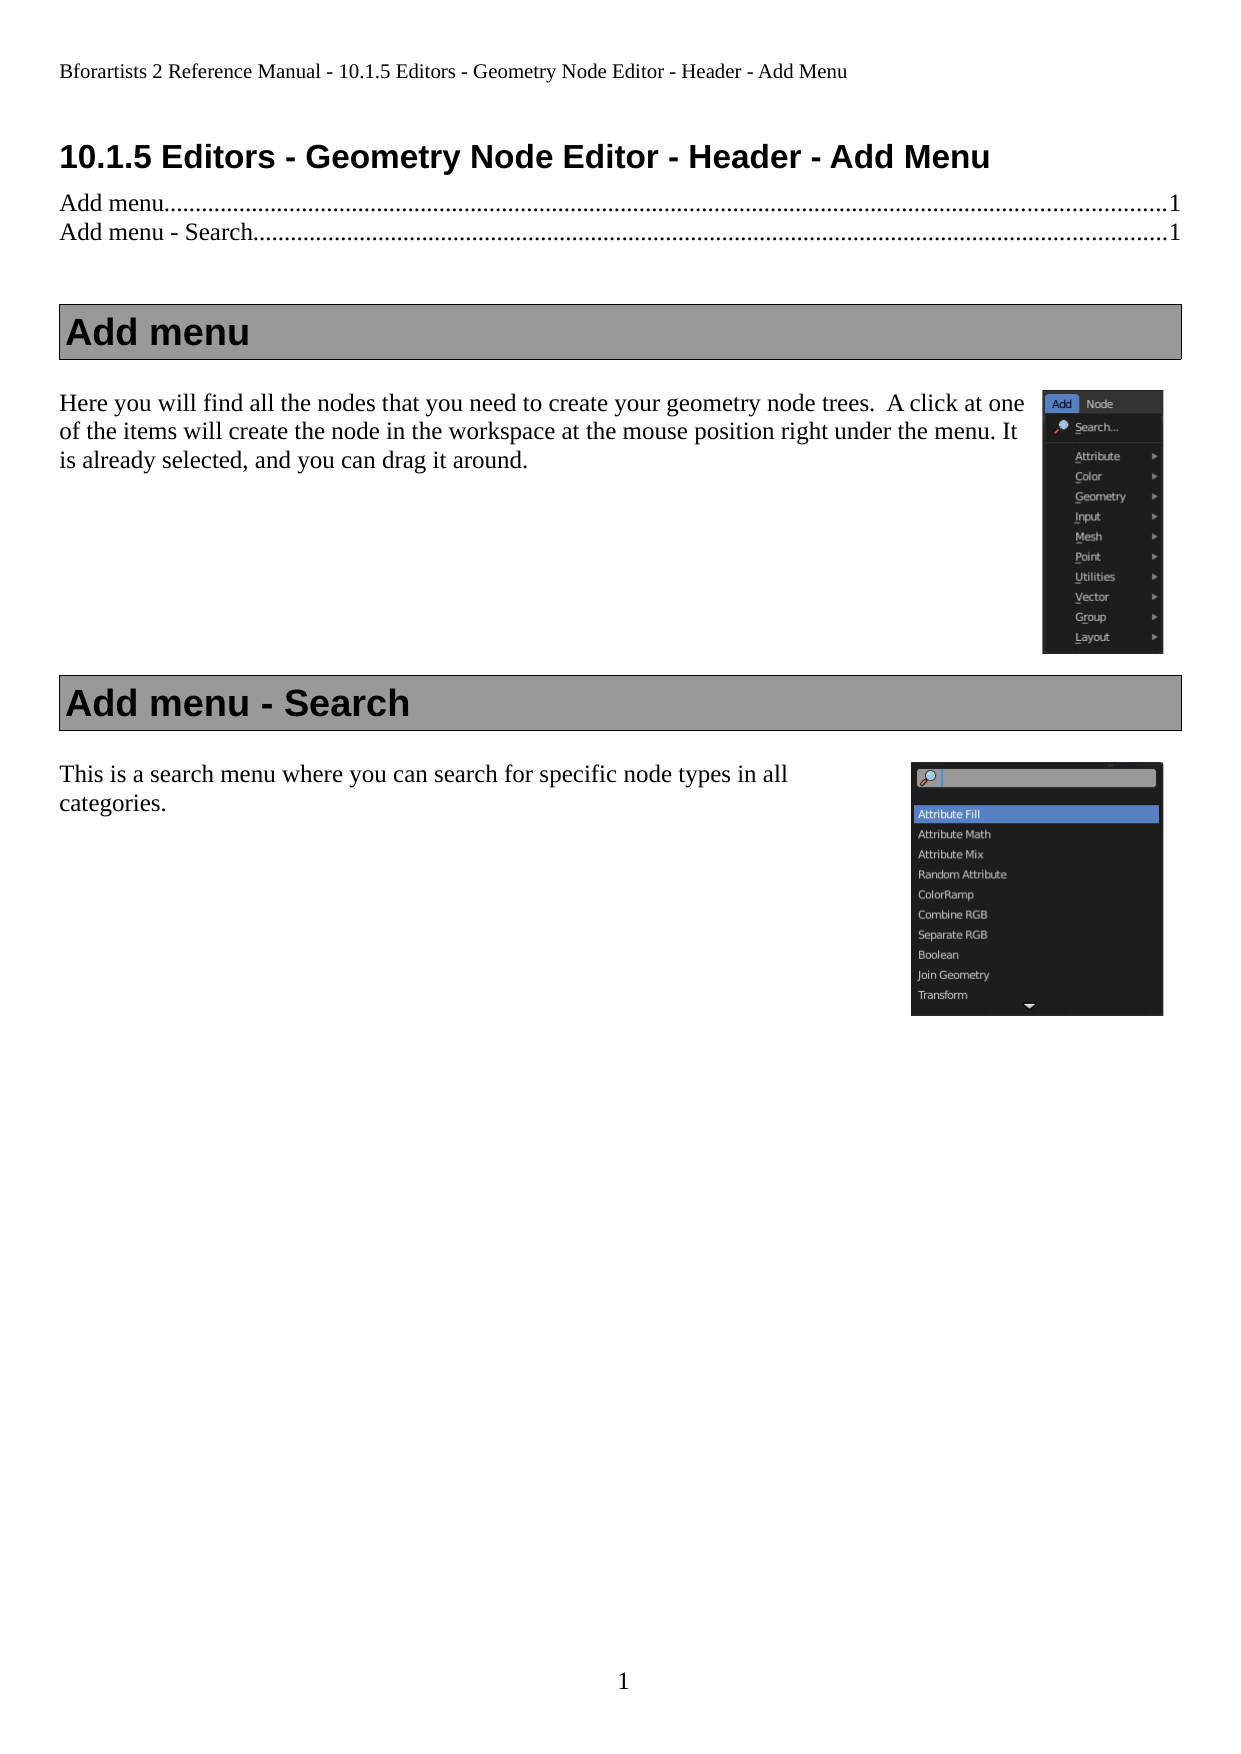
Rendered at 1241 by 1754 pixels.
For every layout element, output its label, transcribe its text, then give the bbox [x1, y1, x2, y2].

text Here you will find all the nodes that you need to create your geometry node trees. A click at one of the items will create the node in the workspace at the mouse position right under the menu. It is already selected, and you can drag it around. [59, 388, 1181, 474]
table_header Add menu [60, 305, 1181, 359]
text Add menu - Search 1 [59, 217, 1181, 246]
text Add menu 1 [59, 188, 1181, 217]
text This is a search menu where you can search for specific node types in all categories. [59, 759, 1181, 817]
subtitle 10.1.5 Editors - Geometry Node Editor - Header - Add Menu [59, 138, 1181, 176]
table_header Add menu - Search [60, 676, 1181, 730]
picture [1042, 390, 1164, 654]
picture [911, 762, 1164, 1016]
